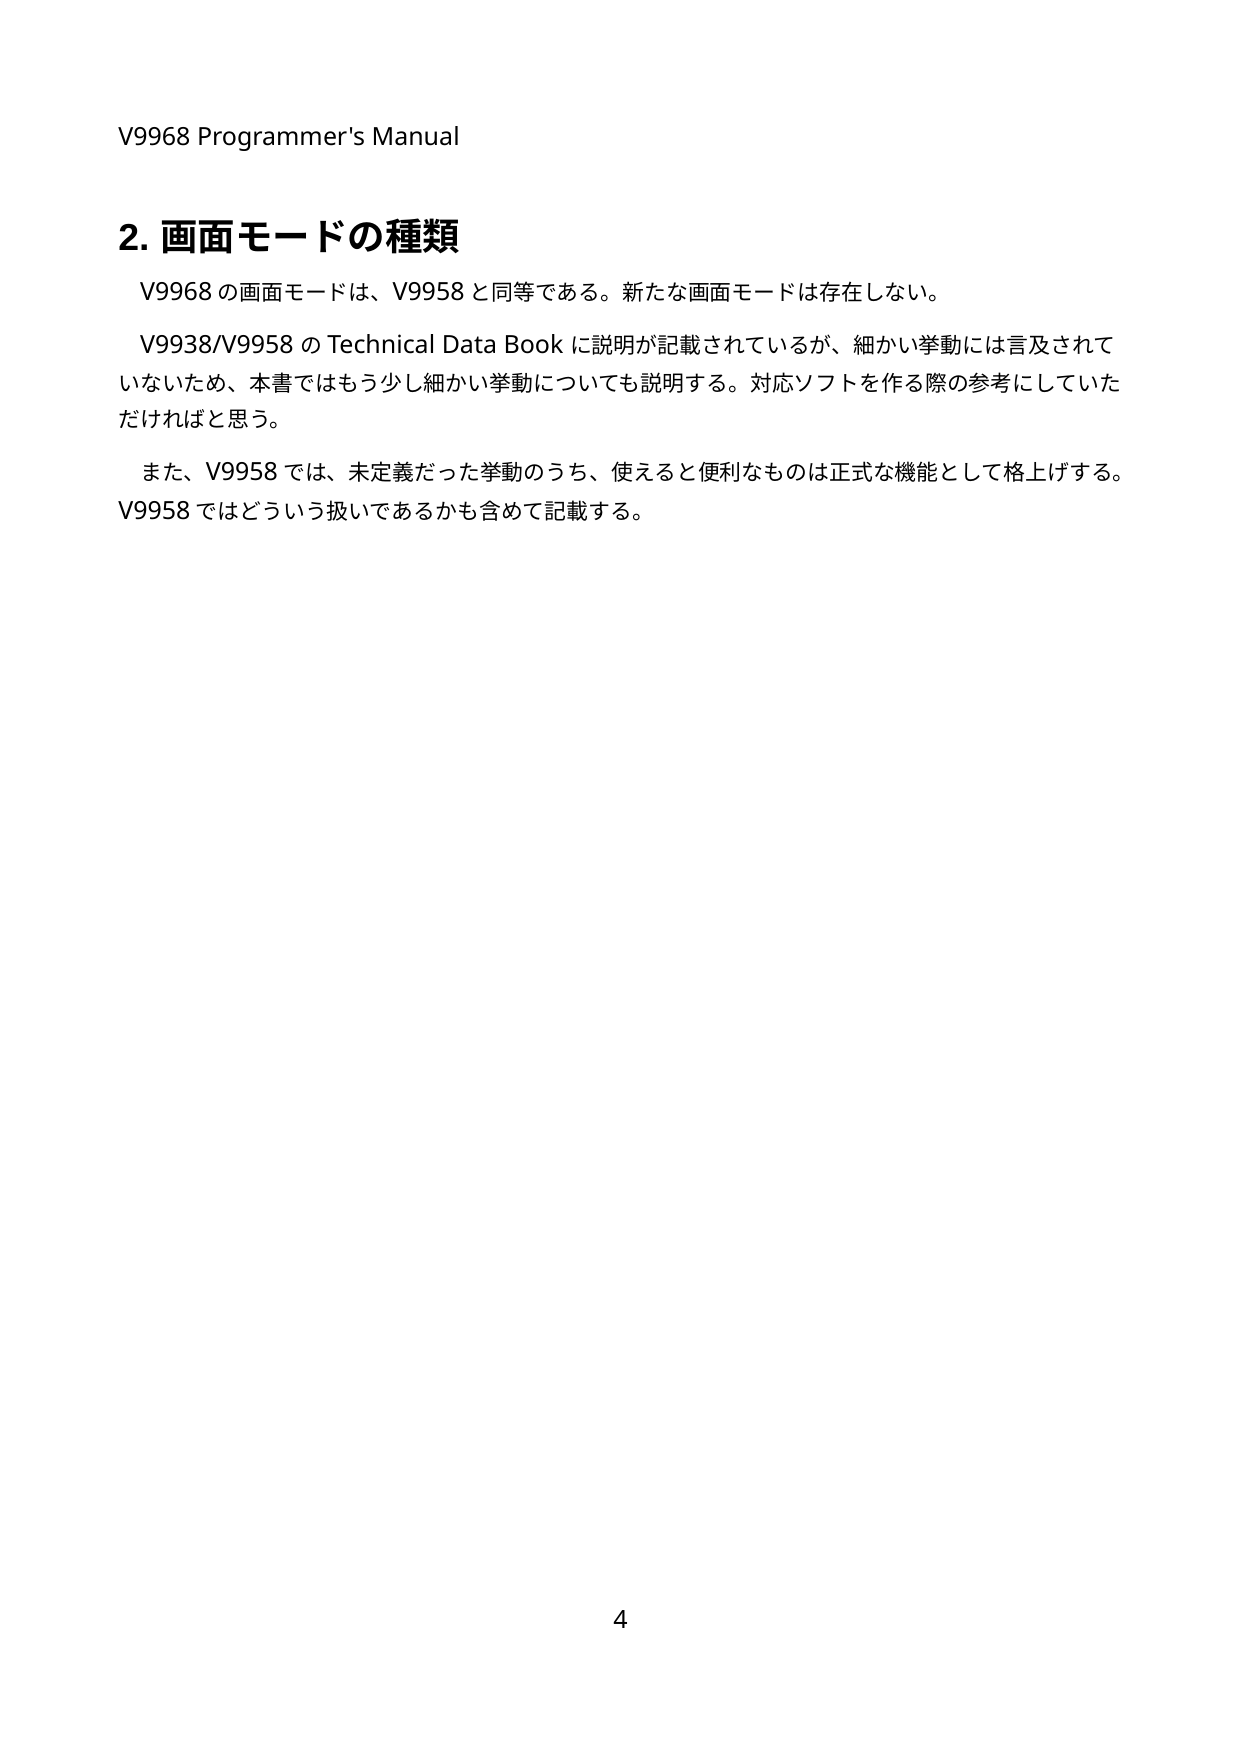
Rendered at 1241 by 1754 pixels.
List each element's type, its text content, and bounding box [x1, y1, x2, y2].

text V9968の画面モードは、V9958と同等である。新たな画面モードは存在しない。 [118, 273, 1122, 307]
text V9938/V9958 の Technical Data Book に説明が記載されているが、細かい挙動には言及されていないため、本書ではもう少し細かい挙動についても説明する。対応ソフトを作る際の参考にしていただければと思う。 [118, 327, 1122, 434]
text また、V9958では、未定義だった挙動のうち、使えると便利なものは正式な機能として格上げする。V9958ではどういう扱いであるかも含めて記載する。 [118, 453, 1122, 526]
subtitle 2. 画面モードの種類 [118, 207, 1122, 261]
